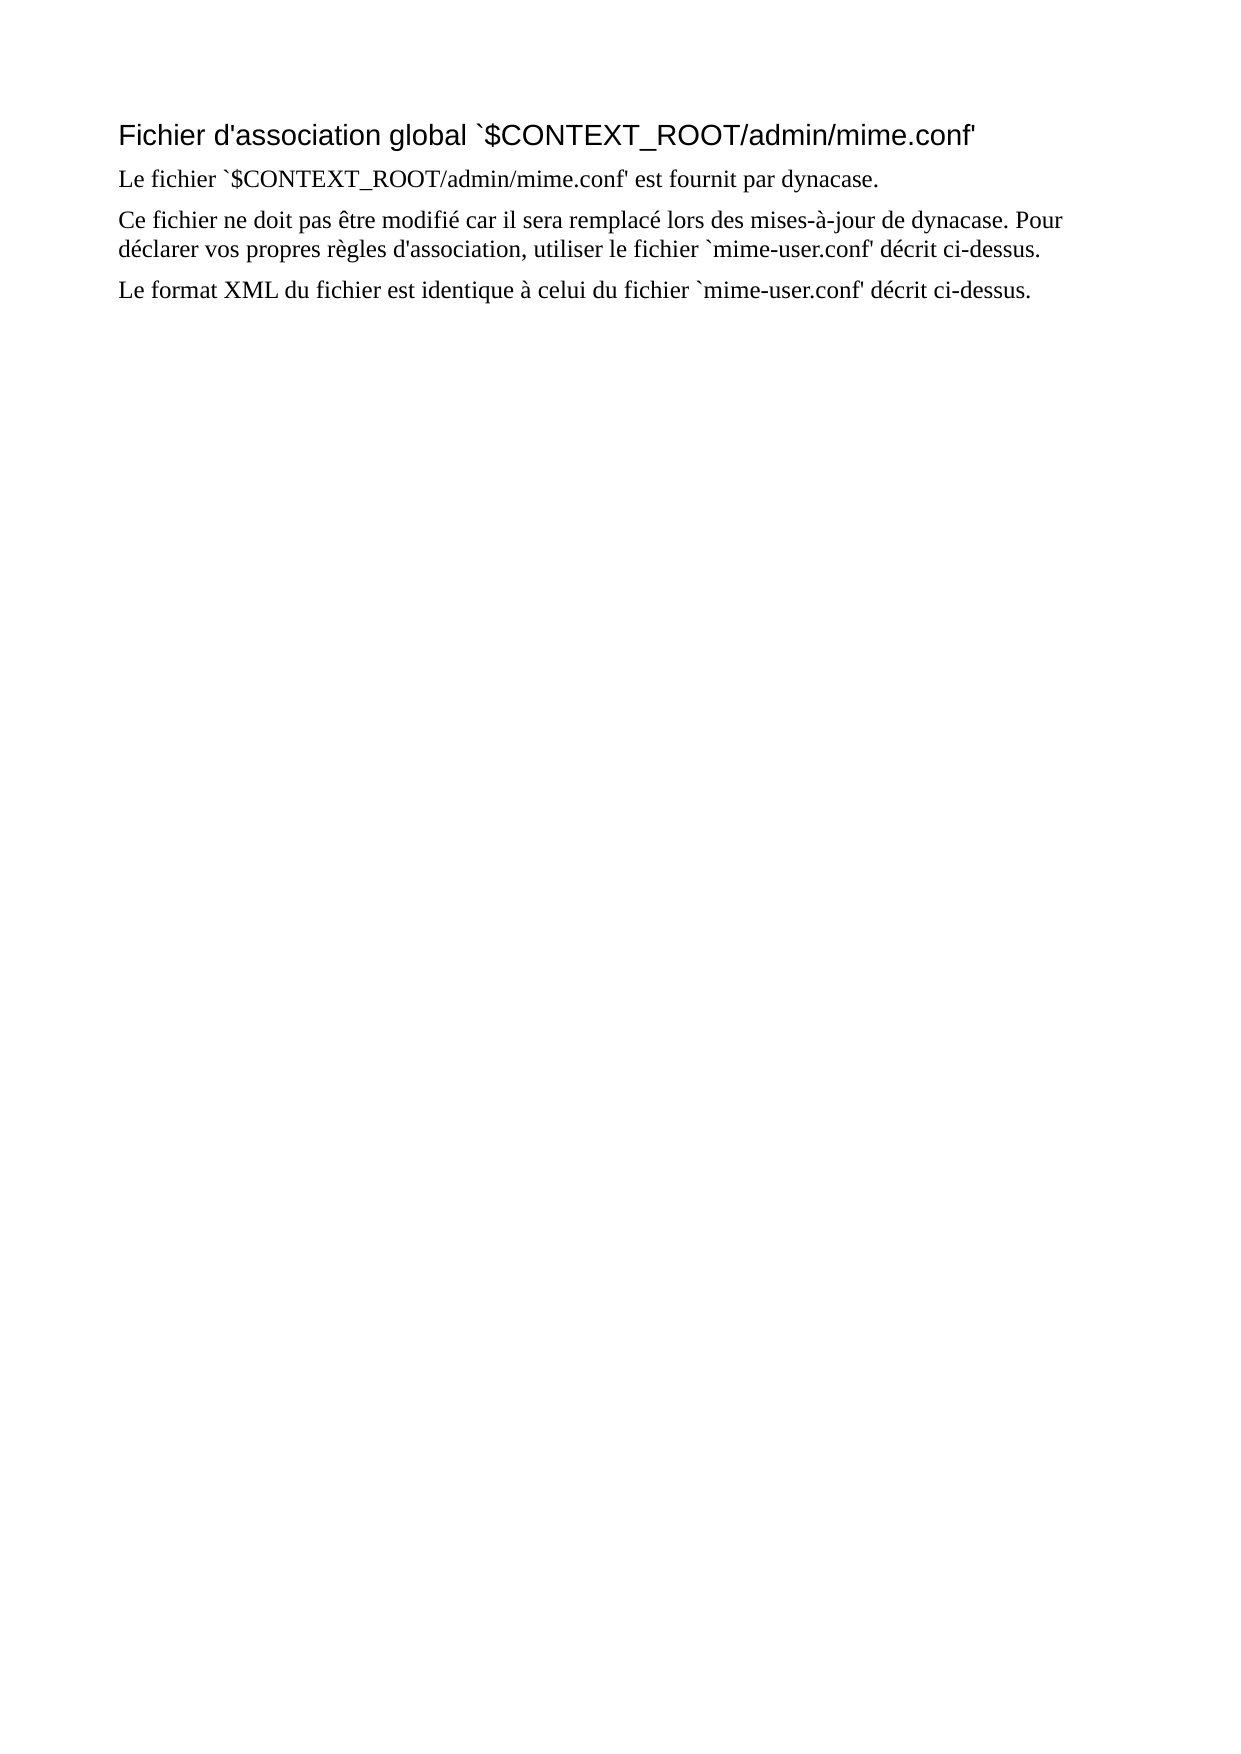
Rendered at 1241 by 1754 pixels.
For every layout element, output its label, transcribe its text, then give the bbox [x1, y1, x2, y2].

text Ce fichier ne doit pas être modifié car il sera remplacé lors des mises-à-jour de dynacase. Pour déclarer vos propres règles d'association, utiliser le fichier `mime-user.conf' décrit ci-dessus. [118, 205, 1122, 263]
text Le fichier `$CONTEXT_ROOT/admin/mime.conf' est fournit par dynacase. [118, 164, 1122, 193]
subtitle Fichier d'association global `$CONTEXT_ROOT/admin/mime.conf' [118, 118, 1122, 152]
text Le format XML du fichier est identique à celui du fichier `mime-user.conf' décrit ci-dessus. [118, 275, 1122, 304]
